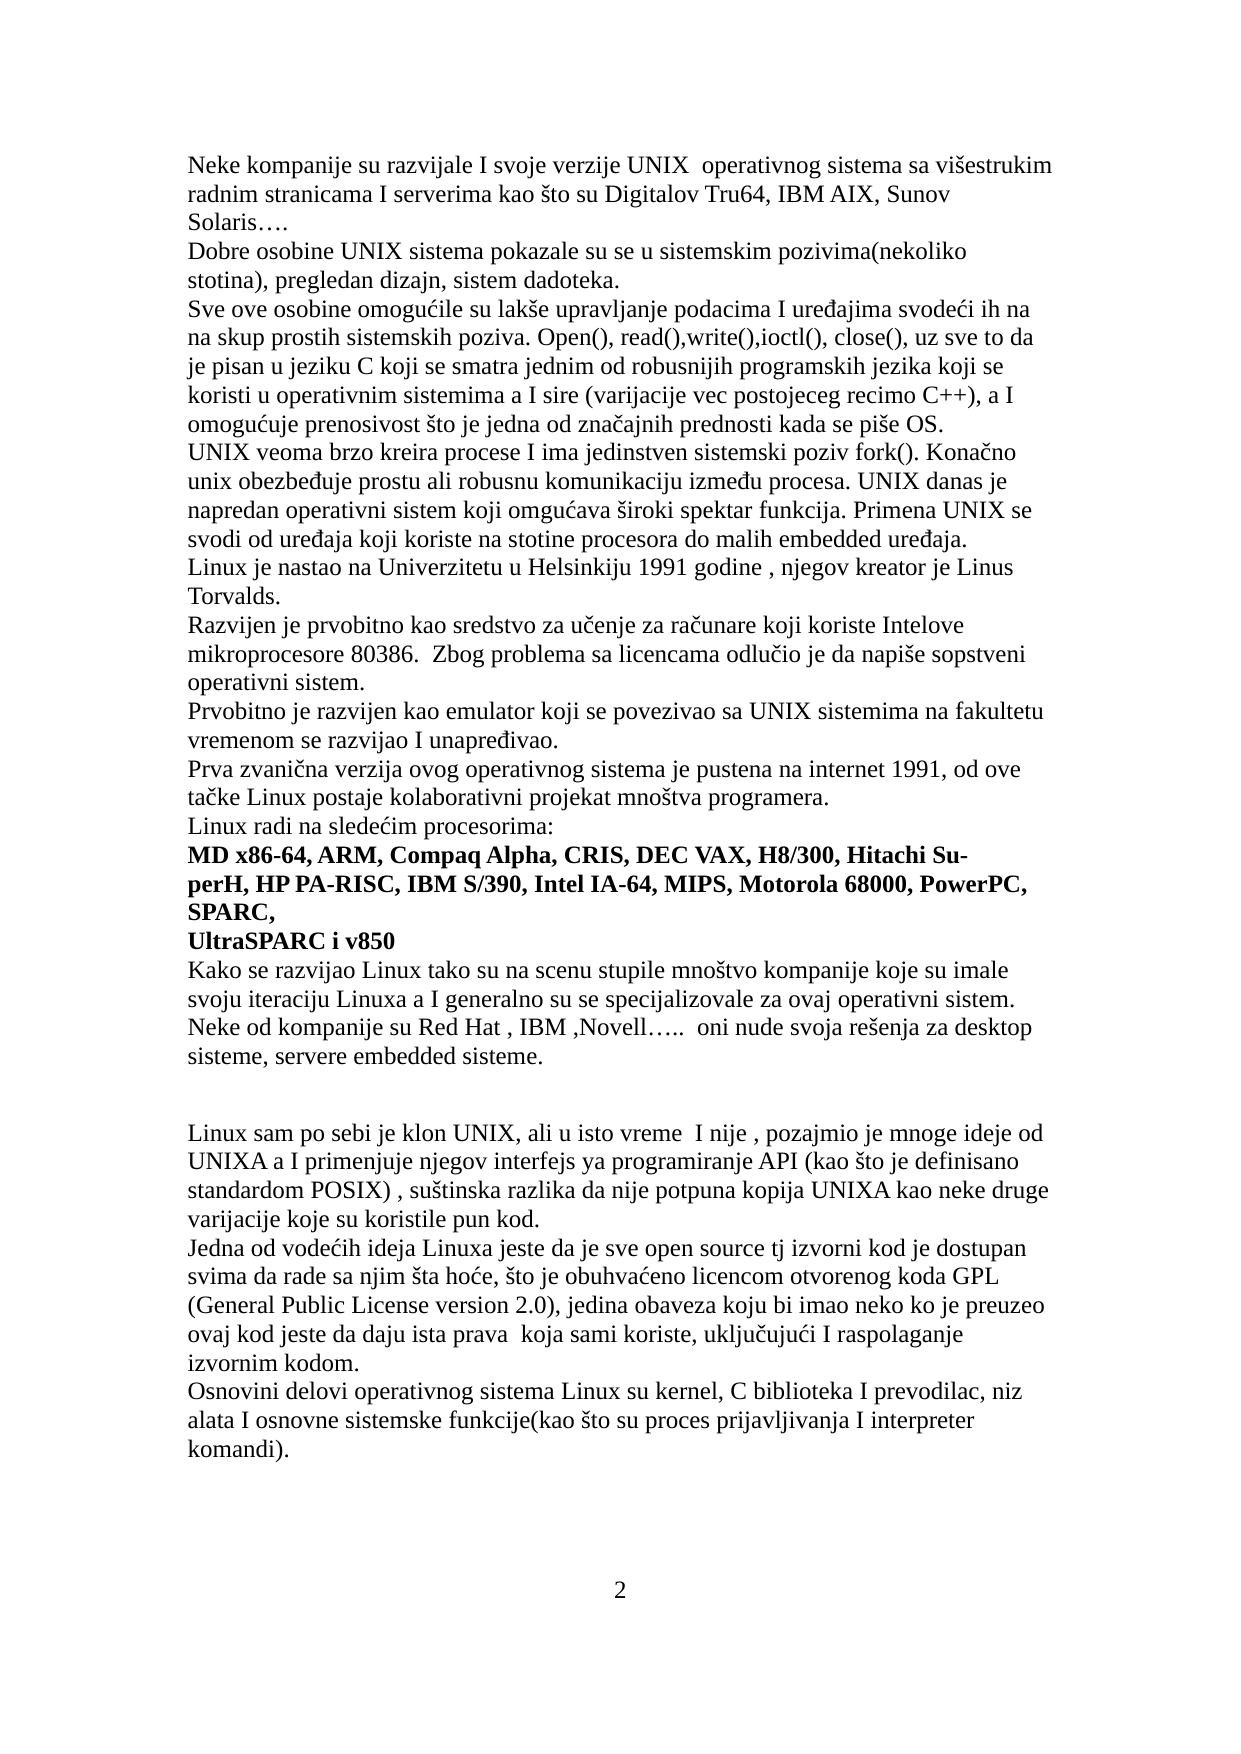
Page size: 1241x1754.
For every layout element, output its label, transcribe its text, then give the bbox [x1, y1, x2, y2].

text Prva zvanična verzija ovog operativnog sistema je pustena na internet 1991, od ove tačke Linux postaje kolaborativni projekat mnoštva programera. [187, 754, 1053, 811]
text UNIX veoma brzo kreira procese I ima jedinstven sistemski poziv fork(). Konačno unix obezbeđuje prostu ali robusnu komunikaciju između procesa. UNIX danas je napredan operativni sistem koji omgućava široki spektar funkcija. Primena UNIX se svodi od uređaja koji koriste na stotine procesora do malih embedded uređaja. [187, 437, 1053, 552]
text UltraSPARC i v850 [187, 926, 1053, 955]
text Prvobitno je razvijen kao emulator koji se povezivao sa UNIX sistemima na fakultetu vremenom se razvijao I unapređivao. [187, 696, 1053, 754]
text Sve ove osobine omogućile su lakše upravljanje podacima I uređajima svodeći ih na na skup prostih sistemskih poziva. Open(), read(),write(),ioctl(), close(), uz sve to da je pisan u jeziku C koji se smatra jednim od robusnijih programskih jezika koji se koristi u operativnim sistemima a I sire (varijacije vec postojeceg recimo C++), a I omogućuje prenosivost što je jedna od značajnih prednosti kada se piše OS. [187, 294, 1053, 437]
text Neke kompanije su razvijale I svoje verzije UNIX operativnog sistema sa višestrukim radnim stranicama I serverima kao što su Digitalov Tru64, IBM AIX, Sunov Solaris…. [187, 150, 1053, 236]
text Kako se razvijao Linux tako su na scenu stupile mnoštvo kompanije koje su imale svoju iteraciju Linuxa a I generalno su se specijalizovale za ovaj operativni sistem. [187, 955, 1053, 1012]
text Jedna od vodećih ideja Linuxa jeste da je sve open source tj izvorni kod je dostupan svima da rade sa njim šta hoće, što je obuhvaćeno licencom otvorenog koda GPL (General Public License version 2.0), jedina obaveza koju bi imao neko ko je preuzeo ovaj kod jeste da daju ista prava koja sami koriste, uključujući I raspolaganje izvornim kodom. [187, 1233, 1053, 1376]
text Linux radi na sledećim procesorima: MD x86-64, ARM, Compaq Alpha, CRIS, DEC VAX, H8/300, Hitachi Su- [187, 811, 1053, 869]
text Neke od kompanije su Red Hat , IBM ,Novell….. oni nude svoja rešenja za desktop sisteme, servere embedded sisteme. [187, 1012, 1053, 1070]
text Linux je nastao na Univerzitetu u Helsinkiju 1991 godine , njegov kreator je Linus Torvalds. [187, 552, 1053, 610]
text Linux sam po sebi je klon UNIX, ali u isto vreme I nije , pozajmio je mnoge ideje od UNIXA a I primenjuje njegov interfejs ya programiranje API (kao što je definisano standardom POSIX) , suštinska razlika da nije potpuna kopija UNIXA kao neke druge varijacije koje su koristile pun kod. [187, 1118, 1053, 1233]
text perH, HP PA-RISC, IBM S/390, Intel IA-64, MIPS, Motorola 68000, PowerPC, SPARC, [187, 869, 1053, 926]
text Osnovini delovi operativnog sistema Linux su kernel, C biblioteka I prevodilac, niz alata I osnovne sistemske funkcije(kao što su proces prijavljivanja I interpreter komandi). [187, 1376, 1053, 1463]
text Razvijen je prvobitno kao sredstvo za učenje za računare koji koriste Intelove mikroprocesore 80386. Zbog problema sa licencama odlučio je da napiše sopstveni operativni sistem. [187, 610, 1053, 696]
text Dobre osobine UNIX sistema pokazale su se u sistemskim pozivima(nekoliko stotina), pregledan dizajn, sistem dadoteka. [187, 236, 1053, 294]
